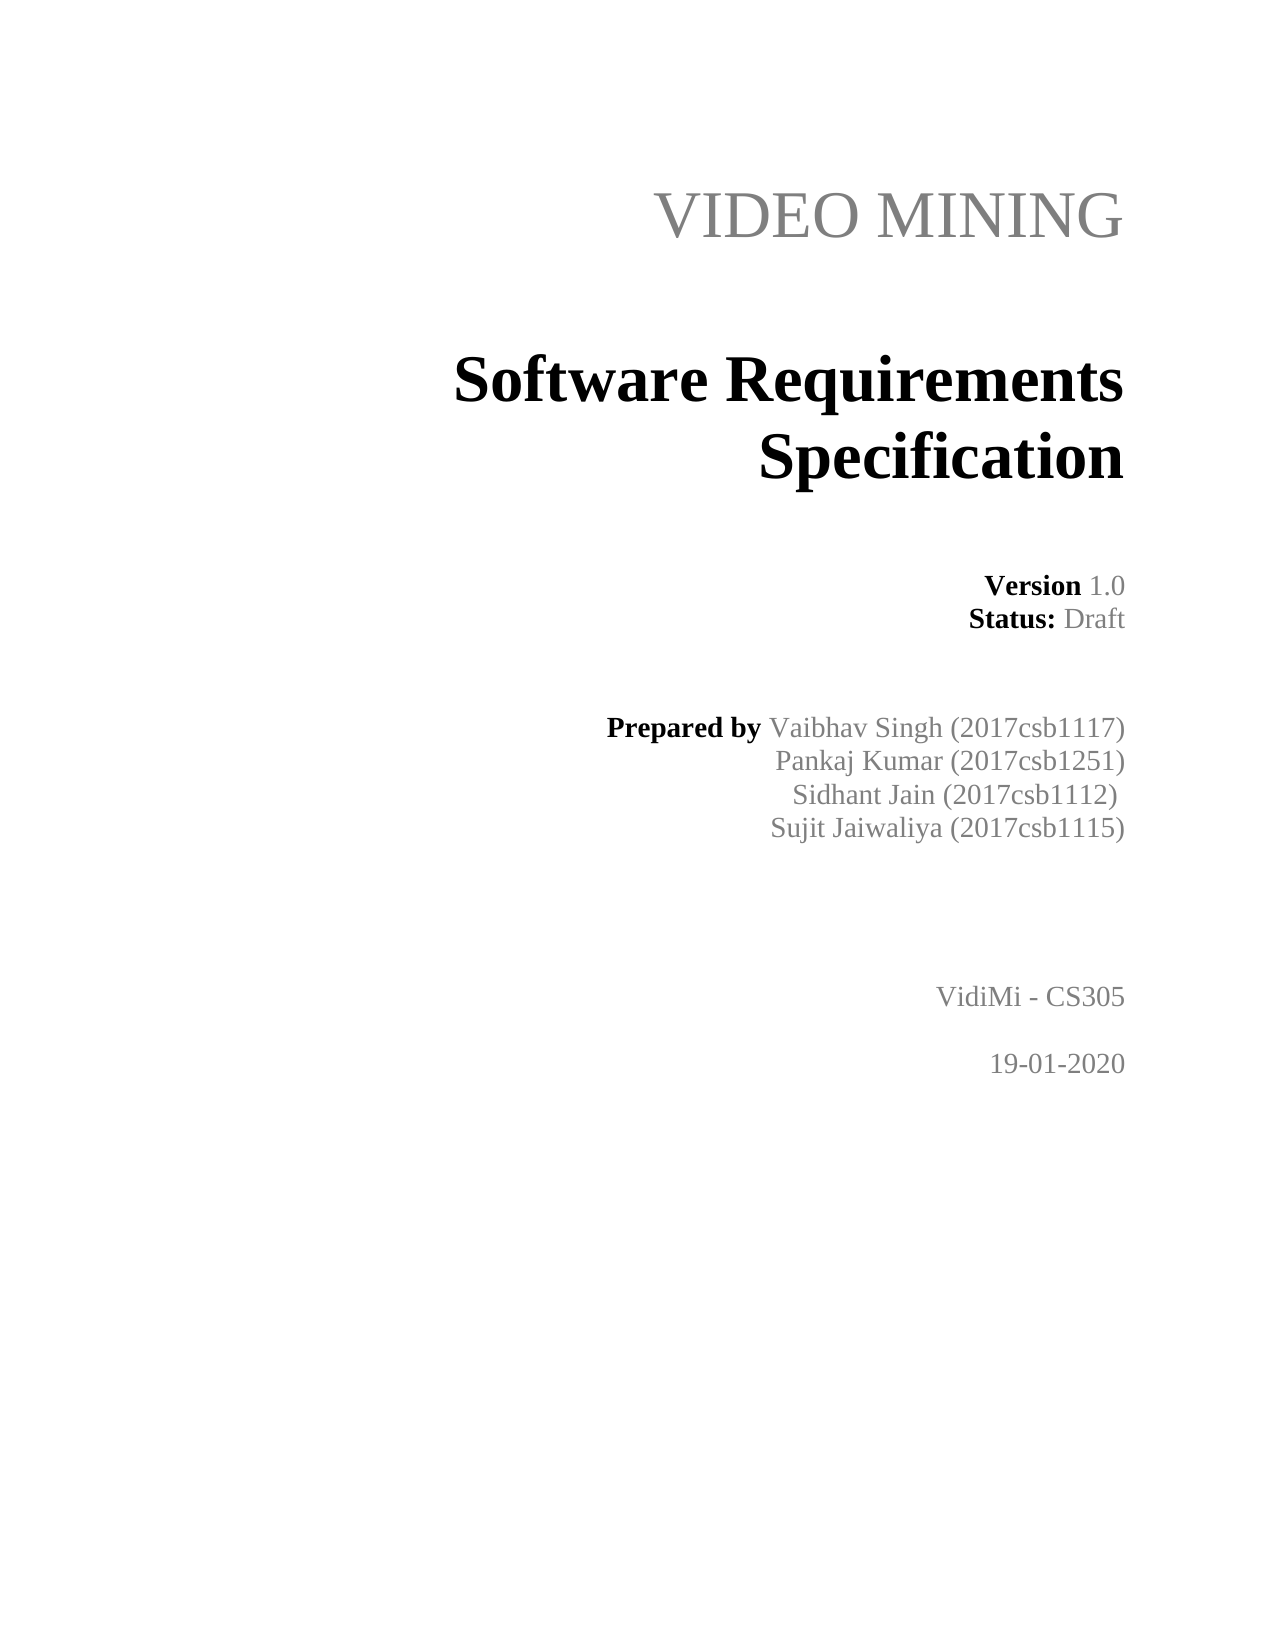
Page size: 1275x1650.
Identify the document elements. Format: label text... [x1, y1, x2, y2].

title VIDEO MINING [150, 175, 1125, 252]
text VidiMi - CS305 19-01-2020 [150, 979, 1125, 1079]
text Prepared by Vaibhav Singh (2017csb1117) Pankaj Kumar (2017csb1251) Sidhant Jain (2017csb1112) Sujit Jaiwaliya (2017csb1115) [150, 710, 1125, 904]
text Version 1.0 Status: Draft [150, 568, 1125, 635]
title Software Requirements Specification [150, 339, 1125, 493]
